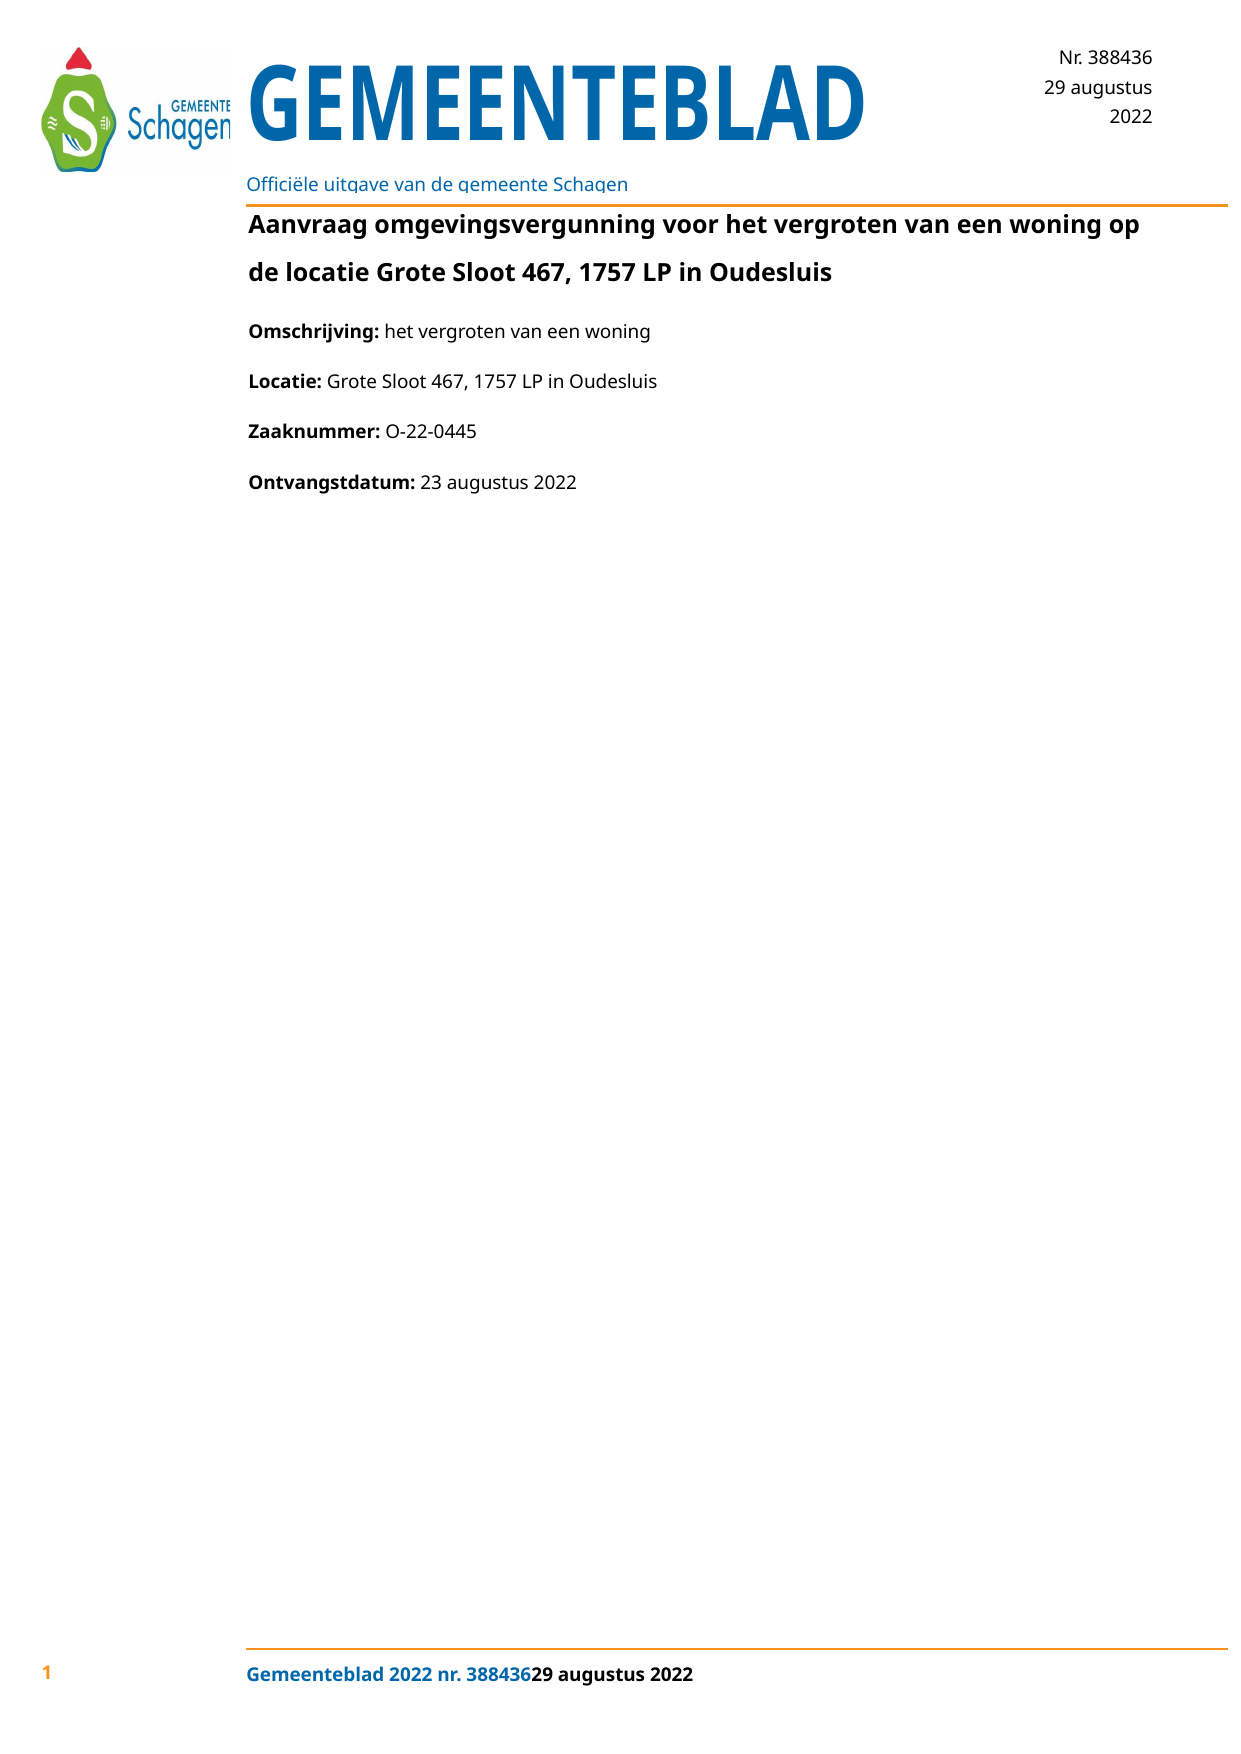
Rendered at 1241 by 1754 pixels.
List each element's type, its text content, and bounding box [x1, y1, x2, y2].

picture [41, 47, 231, 172]
text Zaaknummer: O-22-0445 [248, 419, 1152, 444]
text Aanvraag omgevingsvergunning voor het vergroten van een woning op de locatie Grote Sloot 467, 1757 LP in Oudesluis [248, 207, 1152, 288]
text Locatie: Grote Sloot 467, 1757 LP in Oudesluis [248, 368, 1152, 394]
text Omschrijving: het vergroten van een woning [248, 318, 1152, 344]
text Ontvangstdatum: 23 augustus 2022 [248, 469, 1152, 495]
